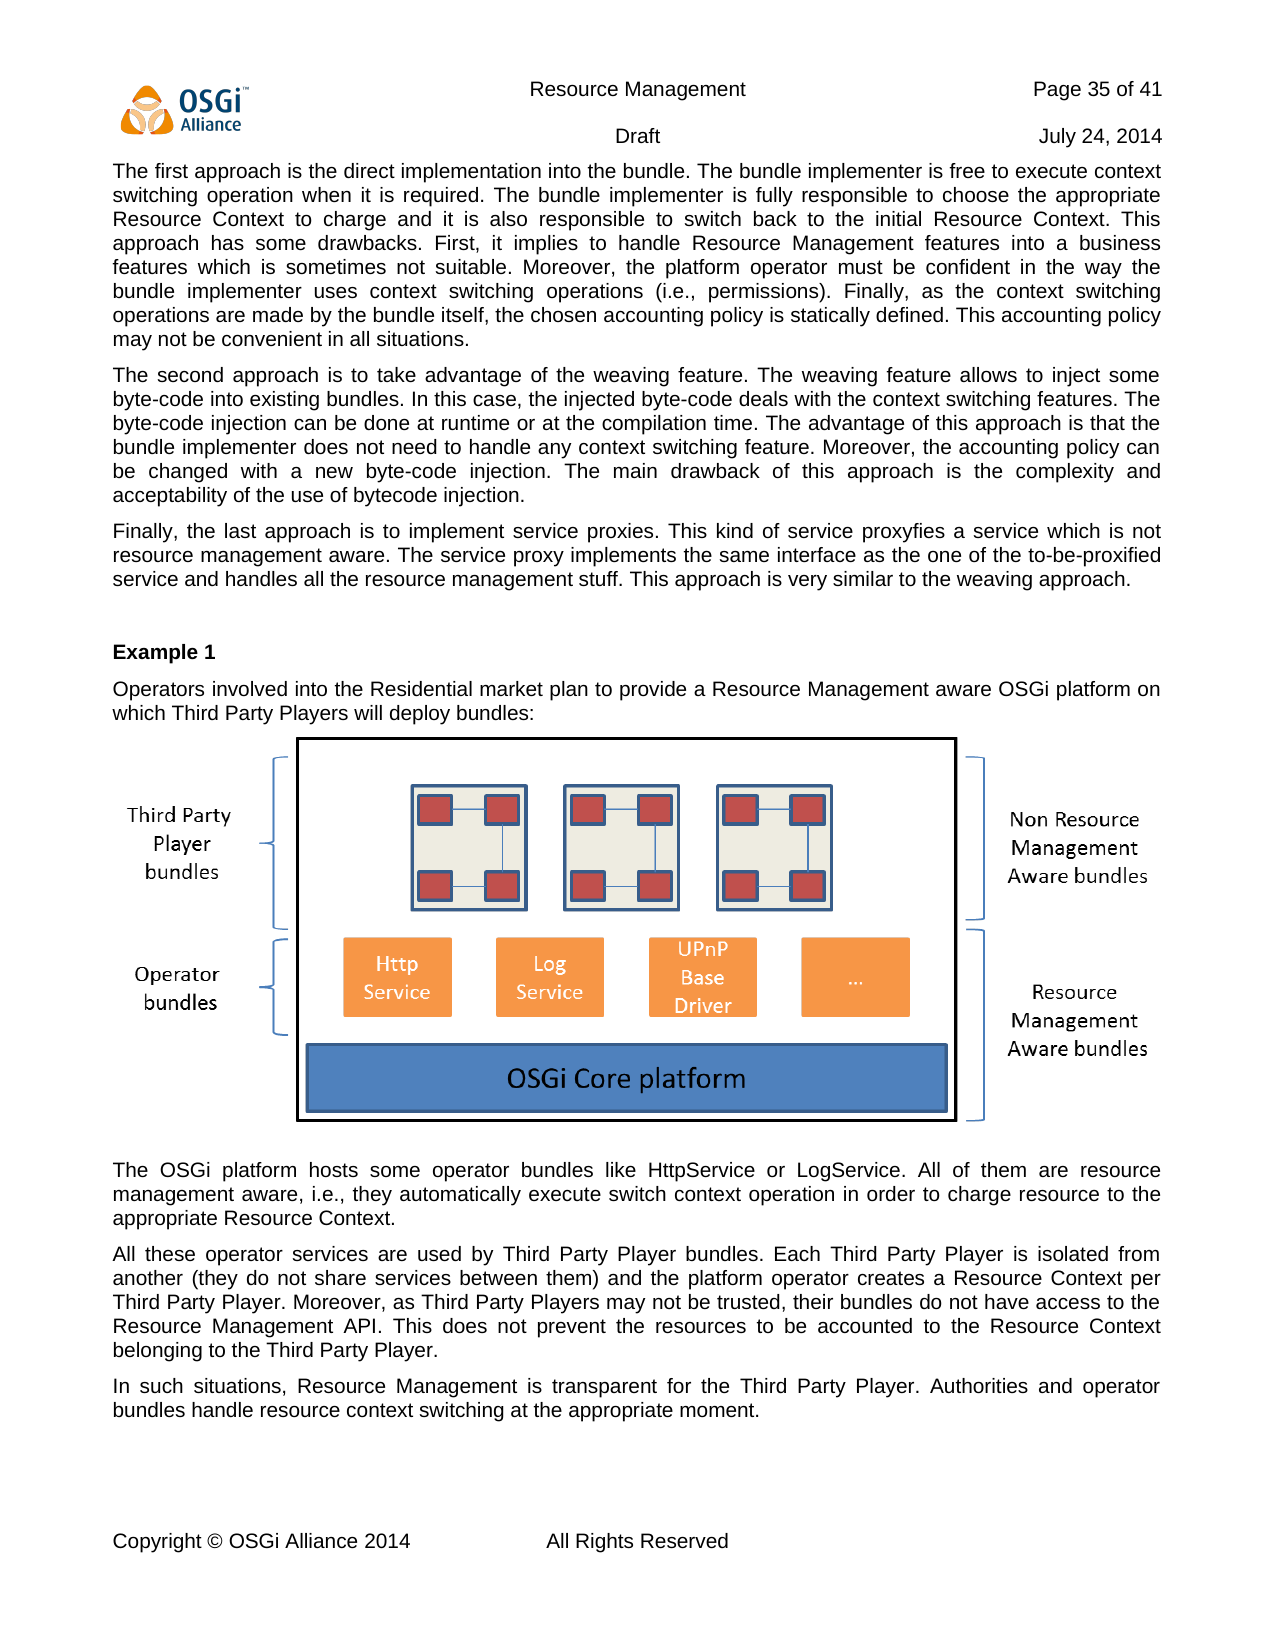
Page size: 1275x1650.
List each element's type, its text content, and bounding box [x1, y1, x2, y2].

text All these operator services are used by Third Party Player bundles. Each Third Party Player is isolated from another (they do not share services between them) and the platform operator creates a Resource Context per Third Party Player. Moreover, as Third Party Players may not be trusted, their bundles do not have access to the Resource Management API. This does not prevent the resources to be accounted to the Resource Context belonging to the Third Party Player. [112, 1242, 1162, 1362]
picture [113, 78, 257, 142]
text Finally, the last approach is to implement service proxies. This kind of service proxyfies a service which is not resource management aware. The service proxy implements the same interface as the one of the to-be-proxified service and handles all the resource management stuff. This approach is very similar to the weaving approach. [112, 519, 1162, 591]
text The second approach is to take advantage of the weaving feature. The weaving feature allows to inject some byte-code into existing bundles. In this case, the injected byte-code deals with the context switching features. The byte-code injection can be done at runtime or at the compilation time. The advantage of this approach is that the bundle implementer does not need to handle any context switching feature. Moreover, the accounting policy can be changed with a new byte-code injection. The main drawback of this approach is the complexity and acceptability of the use of bytecode injection. [112, 363, 1162, 507]
text The OSGi platform hosts some operator bundles like HttpService or LogService. All of them are resource management aware, i.e., they automatically execute switch context operation in order to charge resource to the appropriate Resource Context. [112, 1158, 1162, 1229]
picture [112, 737, 1163, 1122]
subtitle Example 1 [112, 640, 1162, 664]
text The first approach is the direct implementation into the bundle. The bundle implementer is free to execute context switching operation when it is required. The bundle implementer is fully responsible to choose the appropriate Resource Context to charge and it is also responsible to switch back to the initial Resource Context. This approach has some drawbacks. First, it implies to handle Resource Management features into a business features which is sometimes not suitable. Moreover, the platform operator must be confident in the way the bundle implementer uses context switching operations (i.e., permissions). Finally, as the context switching operations are made by the bundle itself, the chosen accounting policy is statically defined. This accounting policy may not be convenient in all situations. [112, 159, 1162, 351]
text In such situations, Resource Management is transparent for the Third Party Player. Authorities and operator bundles handle resource context switching at the appropriate moment. [112, 1374, 1162, 1422]
text Operators involved into the Residential market plan to provide a Resource Management aware OSGi platform on which Third Party Players will deploy bundles: [112, 677, 1162, 724]
